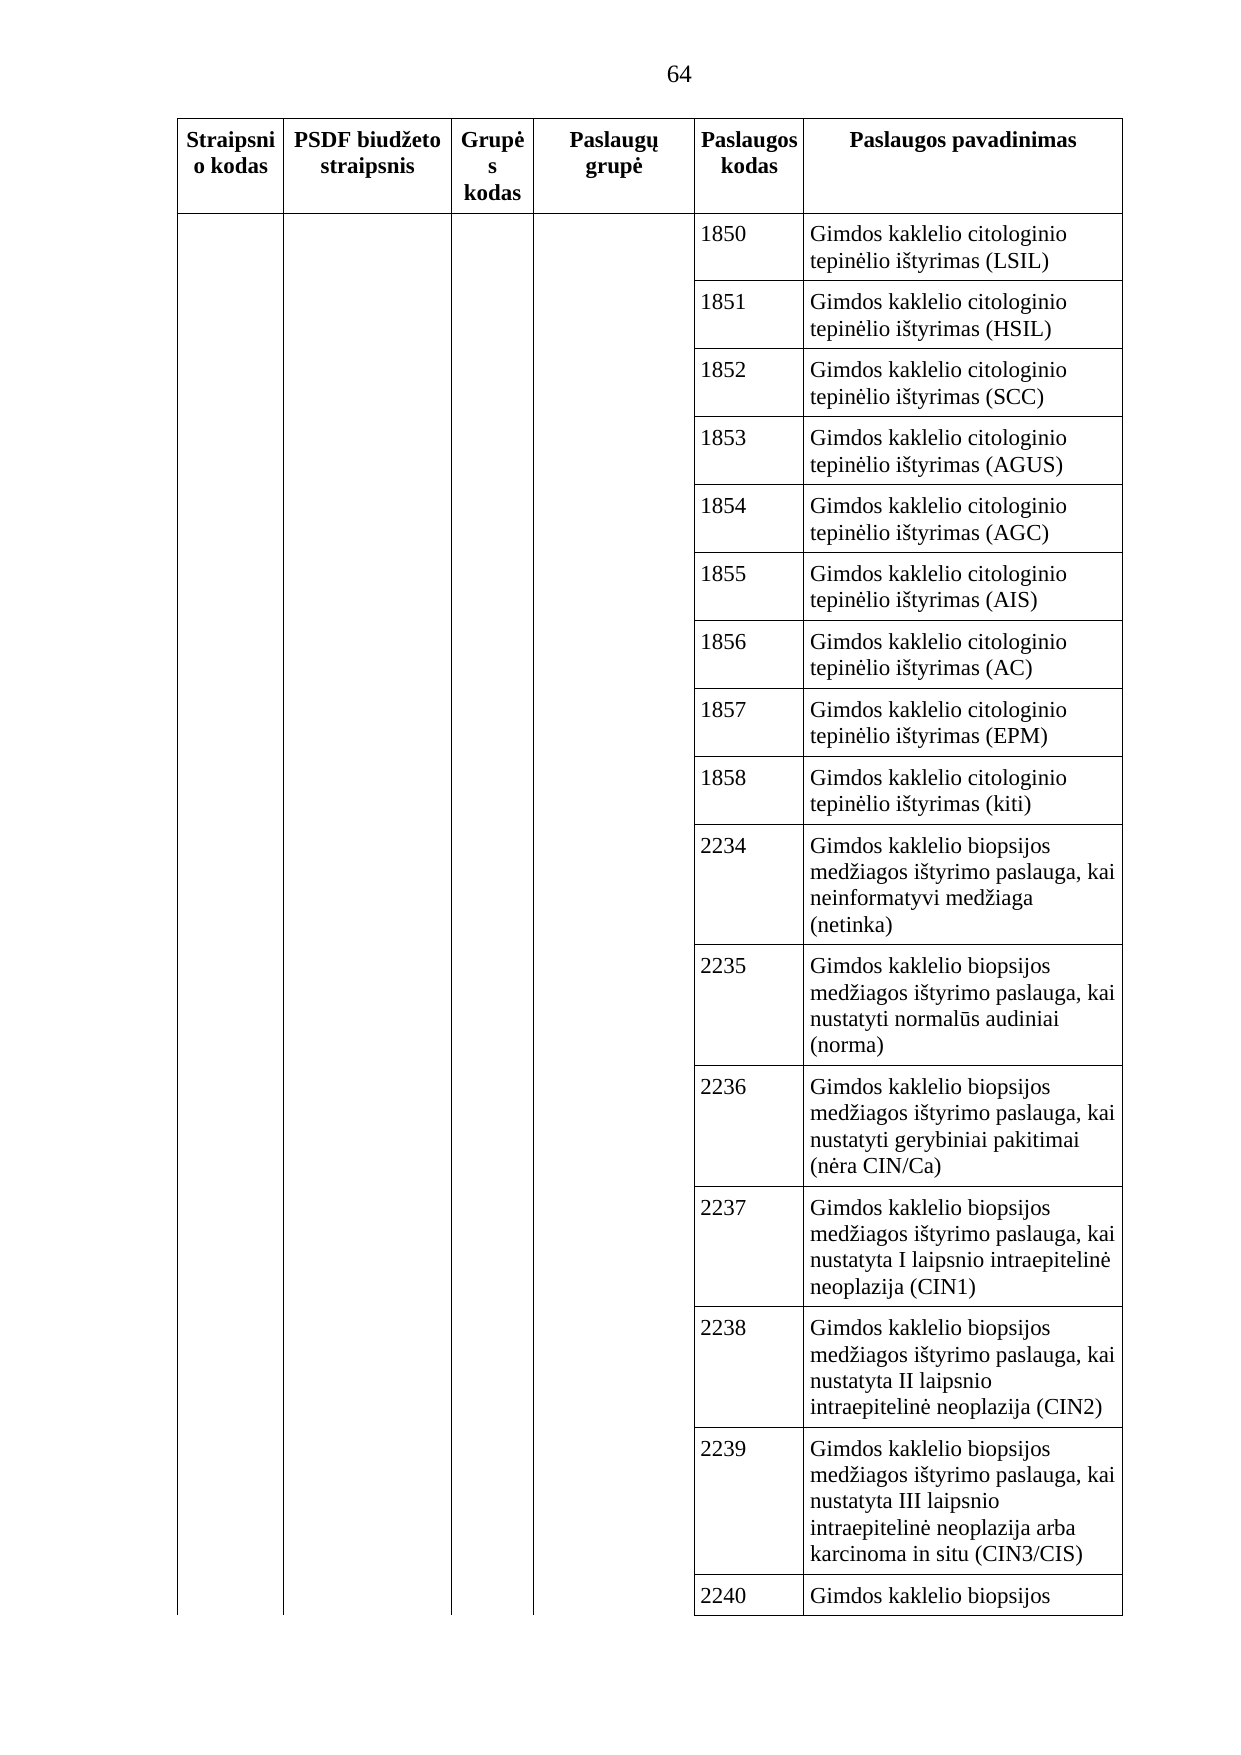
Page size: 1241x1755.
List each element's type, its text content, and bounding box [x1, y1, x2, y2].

table_cell Gimdos kaklelio citologinio tepinėlio ištyrimas (HSIL) [804, 281, 1122, 348]
table_cell [178, 1574, 283, 1615]
table_cell [284, 484, 451, 552]
table_cell 2235 [695, 945, 803, 1065]
table_header Straipsnio kodas [178, 119, 283, 212]
table_cell [534, 1574, 694, 1615]
table_cell [534, 1306, 694, 1427]
table_cell Gimdos kaklelio biopsijos [804, 1575, 1122, 1615]
table_cell [284, 620, 451, 688]
table_cell 1853 [695, 417, 803, 484]
table_cell [284, 824, 451, 944]
table_cell Gimdos kaklelio biopsijos medžiagos ištyrimo paslauga, kai nustatyti normalūs audiniai (norma) [804, 945, 1122, 1065]
table_cell [284, 1427, 451, 1574]
table_cell 1852 [695, 349, 803, 416]
table_cell [452, 280, 533, 348]
table_cell [178, 484, 283, 552]
table_cell [452, 688, 533, 756]
table_header PSDF biudžeto straipsnis [284, 119, 451, 212]
table_cell Gimdos kaklelio citologinio tepinėlio ištyrimas (SCC) [804, 349, 1122, 416]
table_cell [452, 944, 533, 1065]
table_cell [284, 688, 451, 756]
table_cell 1854 [695, 485, 803, 552]
table_cell 1857 [695, 689, 803, 756]
table_cell Gimdos kaklelio biopsijos medžiagos ištyrimo paslauga, kai nustatyta II laipsnio intraepitelinė neoplazija (CIN2) [804, 1307, 1122, 1427]
table_cell [284, 756, 451, 824]
table_cell Gimdos kaklelio citologinio tepinėlio ištyrimas (AIS) [804, 553, 1122, 620]
table_cell [284, 280, 451, 348]
table_cell [534, 348, 694, 416]
table_cell [534, 214, 694, 280]
table_cell [178, 416, 283, 484]
table_cell Gimdos kaklelio biopsijos medžiagos ištyrimo paslauga, kai nustatyta I laipsnio intraepitelinė neoplazija (CIN1) [804, 1187, 1122, 1306]
table_cell [178, 688, 283, 756]
table_cell [284, 214, 451, 280]
table_cell [178, 620, 283, 688]
table_cell [178, 348, 283, 416]
table_cell 2236 [695, 1066, 803, 1186]
table_cell [534, 1427, 694, 1574]
table_cell [534, 620, 694, 688]
table_cell [178, 1186, 283, 1306]
table_cell [452, 214, 533, 280]
table_cell Gimdos kaklelio citologinio tepinėlio ištyrimas (AGUS) [804, 417, 1122, 484]
table_cell [178, 552, 283, 620]
table_cell [284, 1065, 451, 1186]
table_cell [452, 620, 533, 688]
table_header Paslaugos kodas [695, 119, 803, 212]
table_cell Gimdos kaklelio biopsijos medžiagos ištyrimo paslauga, kai nustatyta III laipsnio intraepitelinė neoplazija arba karcinoma in situ (CIN3/CIS) [804, 1428, 1122, 1574]
table_cell [452, 756, 533, 824]
table_cell [452, 416, 533, 484]
table_header Paslaugų grupė [534, 119, 694, 212]
table_cell [534, 1186, 694, 1306]
table_cell 2238 [695, 1307, 803, 1427]
table_cell Gimdos kaklelio biopsijos medžiagos ištyrimo paslauga, kai nustatyti gerybiniai pakitimai (nėra CIN/Ca) [804, 1066, 1122, 1186]
table_cell [284, 416, 451, 484]
table_cell [284, 1186, 451, 1306]
table_cell [452, 824, 533, 944]
table_cell [178, 824, 283, 944]
table_cell [178, 944, 283, 1065]
table_cell Gimdos kaklelio biopsijos medžiagos ištyrimo paslauga, kai neinformatyvi medžiaga (netinka) [804, 825, 1122, 944]
table_cell [178, 1065, 283, 1186]
table_cell [534, 944, 694, 1065]
table_cell Gimdos kaklelio citologinio tepinėlio ištyrimas (kiti) [804, 757, 1122, 824]
table_cell 1858 [695, 757, 803, 824]
table_cell [534, 280, 694, 348]
table_cell [534, 552, 694, 620]
table_cell [534, 416, 694, 484]
table_cell 2239 [695, 1428, 803, 1574]
table_cell [284, 348, 451, 416]
table_cell [452, 484, 533, 552]
table_cell [534, 484, 694, 552]
table_cell 1856 [695, 621, 803, 688]
table_cell [178, 214, 283, 280]
table_cell Gimdos kaklelio citologinio tepinėlio ištyrimas (AGC) [804, 485, 1122, 552]
table_cell 2240 [695, 1575, 803, 1615]
table_cell [534, 756, 694, 824]
table_cell 1851 [695, 281, 803, 348]
table_cell [534, 1065, 694, 1186]
table_cell [452, 1427, 533, 1574]
table_cell [284, 1306, 451, 1427]
table_cell [284, 1574, 451, 1615]
table_cell [178, 756, 283, 824]
table_cell [452, 1574, 533, 1615]
table_cell [452, 1065, 533, 1186]
table_cell [284, 552, 451, 620]
table_cell 2234 [695, 825, 803, 944]
table_header Grupės kodas [452, 119, 533, 212]
table_cell [452, 348, 533, 416]
table_cell Gimdos kaklelio citologinio tepinėlio ištyrimas (EPM) [804, 689, 1122, 756]
table_cell [178, 1427, 283, 1574]
table_cell [534, 824, 694, 944]
table_cell 2237 [695, 1187, 803, 1306]
table_cell Gimdos kaklelio citologinio tepinėlio ištyrimas (AC) [804, 621, 1122, 688]
table_cell [534, 688, 694, 756]
table_cell 1850 [695, 214, 803, 280]
table_cell 1855 [695, 553, 803, 620]
table_header Paslaugos pavadinimas [804, 119, 1122, 212]
table_cell Gimdos kaklelio citologinio tepinėlio ištyrimas (LSIL) [804, 214, 1122, 280]
table_cell [452, 1186, 533, 1306]
table_cell [452, 552, 533, 620]
table_cell [178, 1306, 283, 1427]
table_cell [284, 944, 451, 1065]
table_cell [178, 280, 283, 348]
table_cell [452, 1306, 533, 1427]
